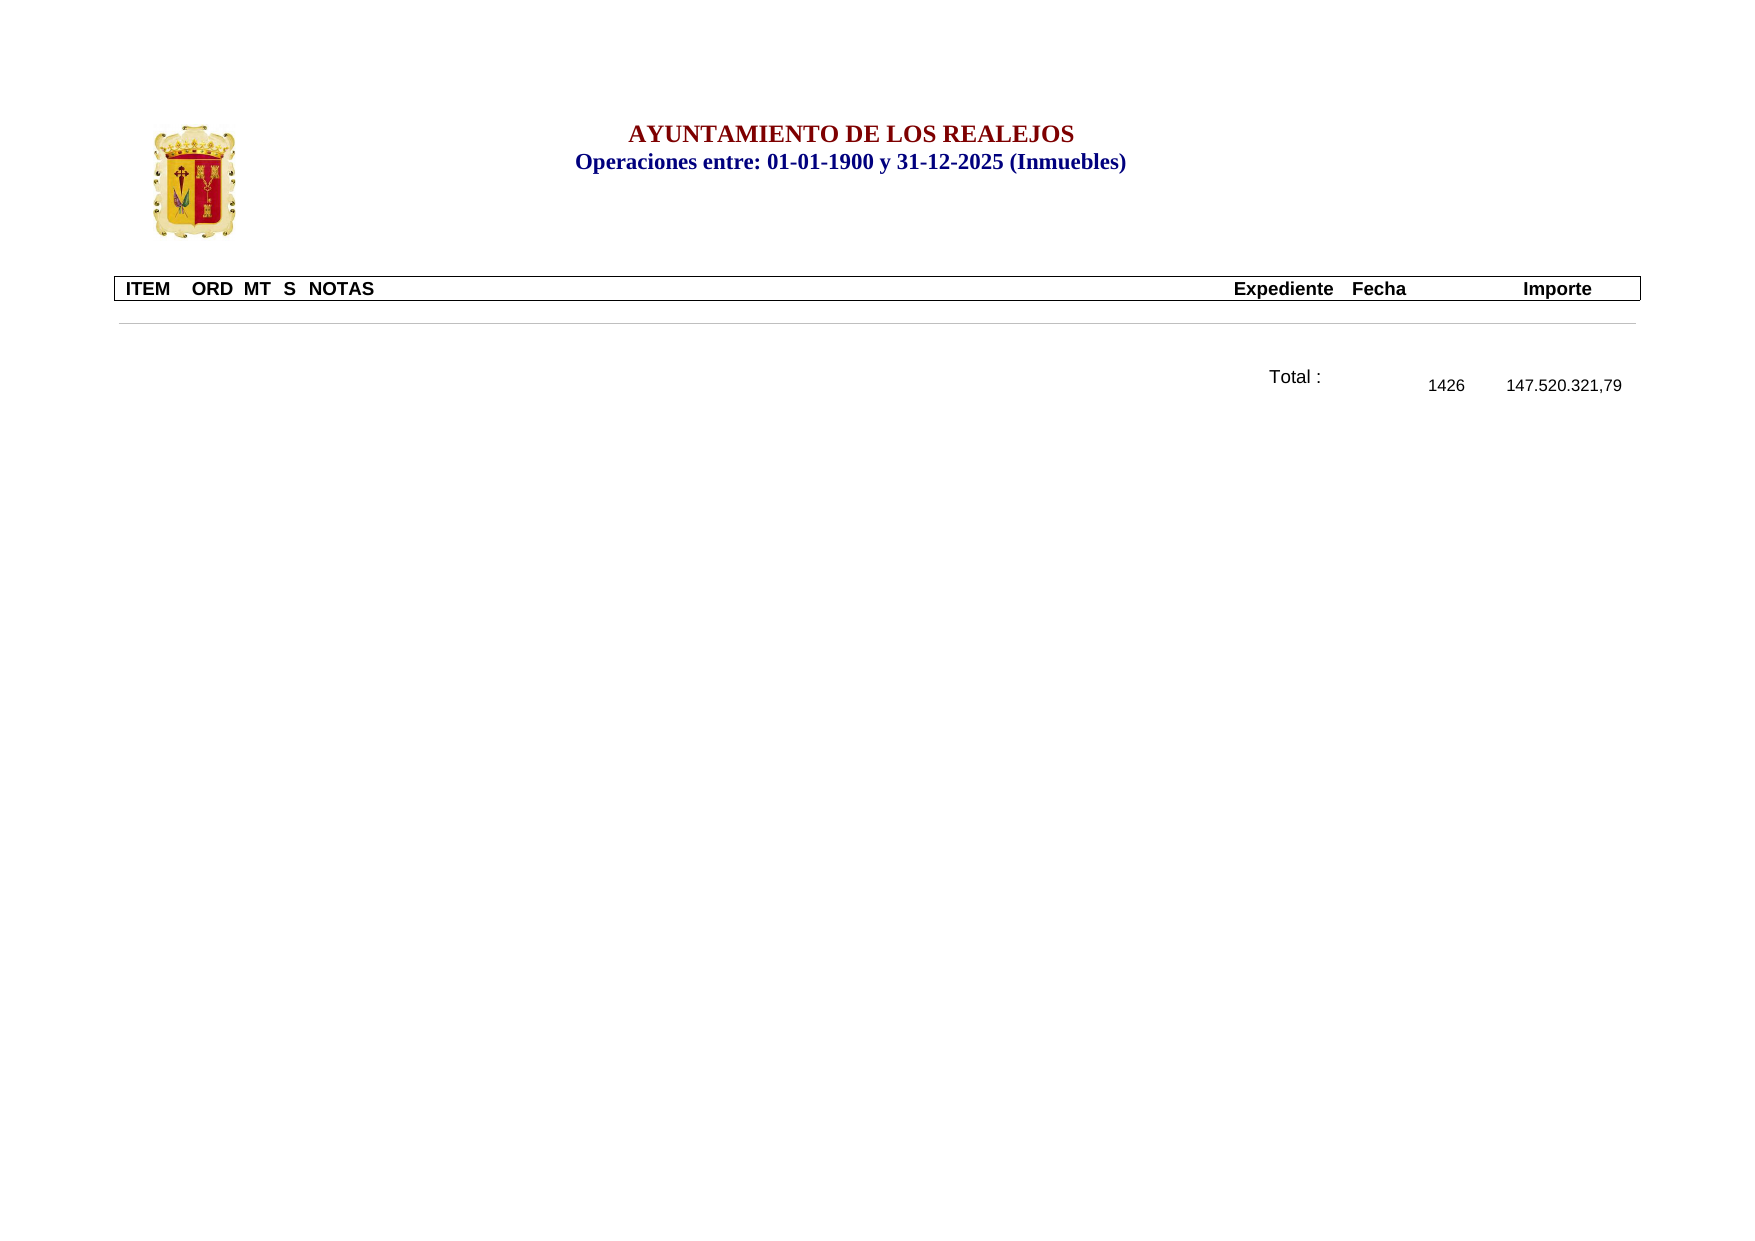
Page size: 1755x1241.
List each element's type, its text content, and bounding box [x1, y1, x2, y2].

text ITEM ORD MT S NOTAS Expediente Fecha Importe [126, 278, 1639, 299]
text 147.520.321,79 [1506, 376, 1652, 395]
text Total : [100, 366, 1321, 387]
text 1426 [1325, 376, 1465, 395]
